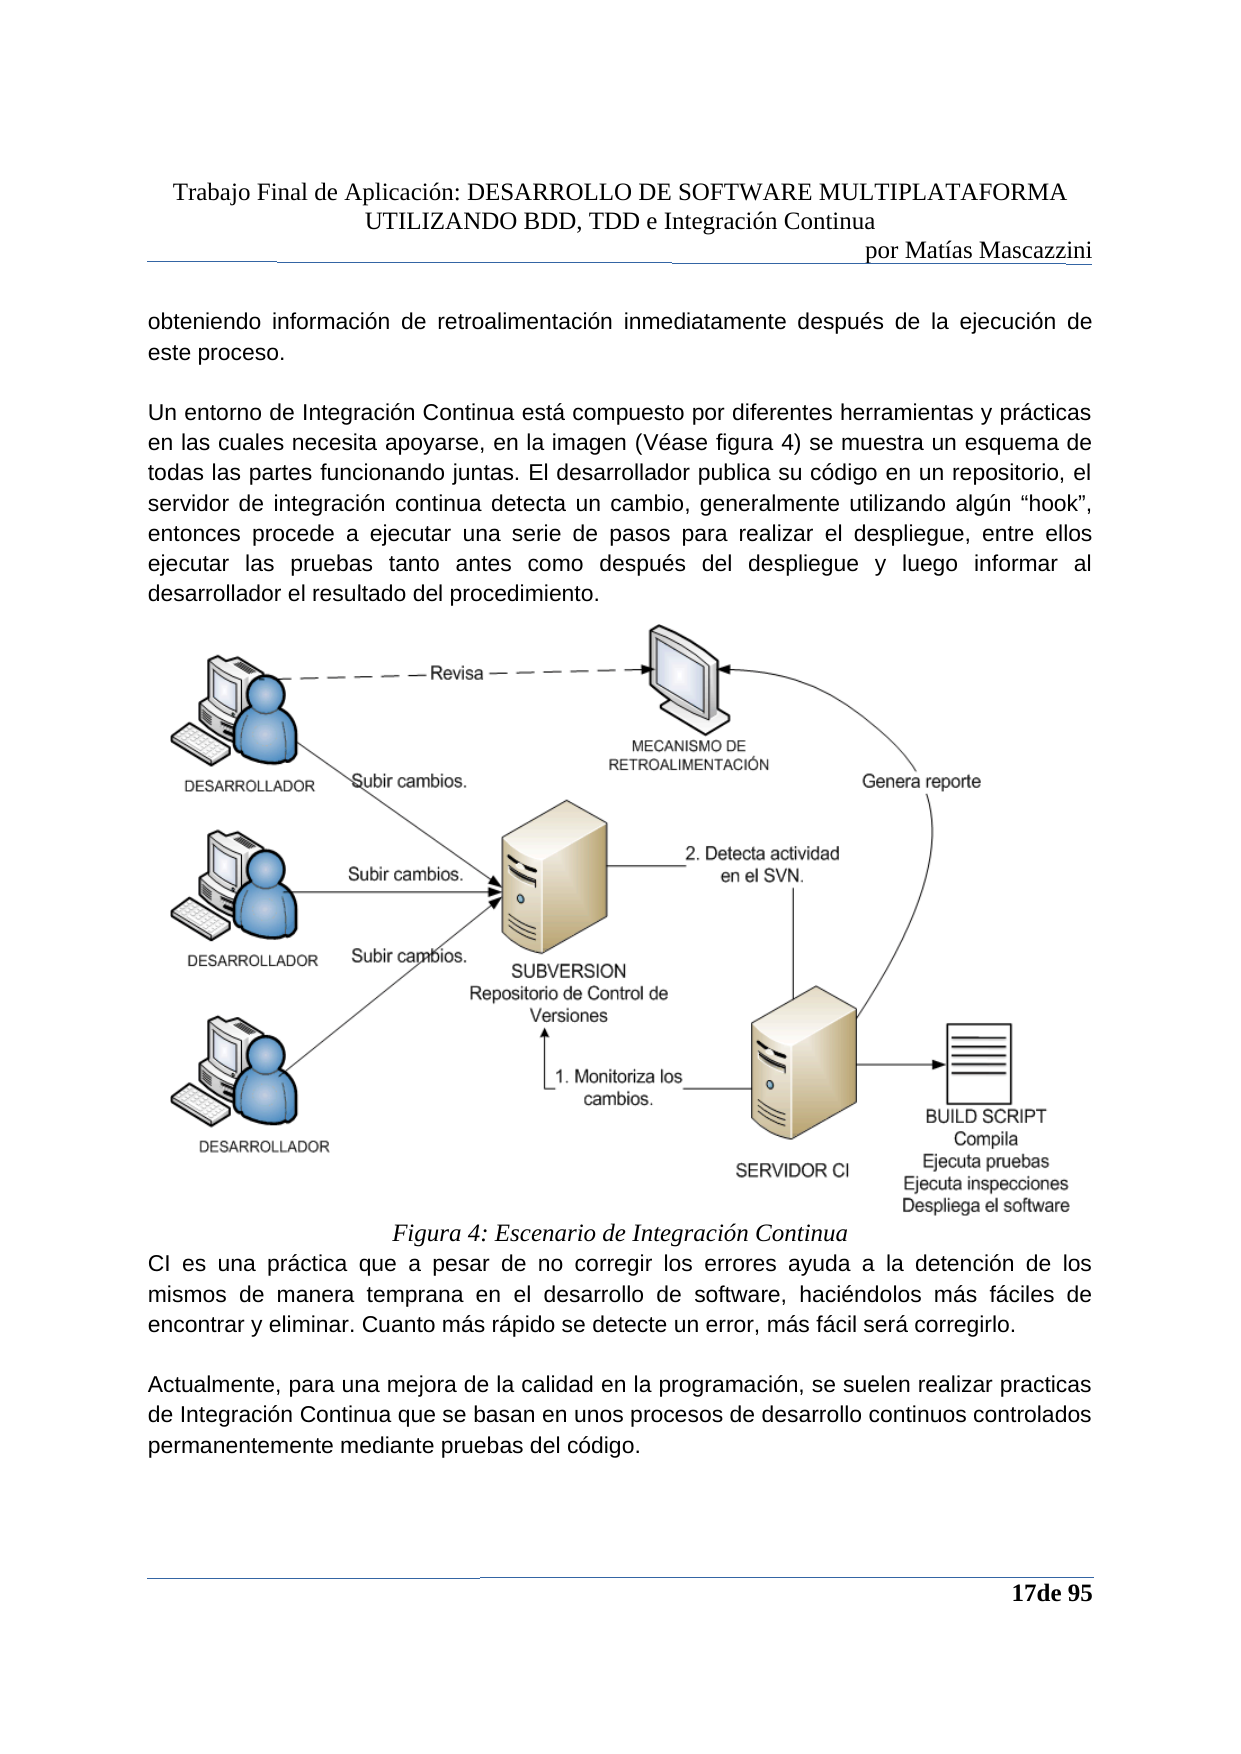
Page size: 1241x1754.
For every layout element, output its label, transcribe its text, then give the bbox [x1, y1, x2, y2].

text Figura 4: Escenario de Integración Continua [120, 1218, 1120, 1246]
text Un entorno de Integración Continua está compuesto por diferentes herramientas y prácticas en las cuales necesita apoyarse, en la imagen (Véase figura 4) se muestra un esquema de todas las partes funcionando juntas. El desarrollador publica su código en un repositorio, el servidor de integración continua detecta un cambio, generalmente utilizando algún “hook”, entonces procede a ejecutar una serie de pasos para realizar el despliegue, entre ellos ejecutar las pruebas tanto antes como después del despliegue y luego informar al desarrollador el resultado del procedimiento. [148, 399, 1093, 607]
text Actualmente, para una mejora de la calidad en la programación, se suelen realizar practicas de Integración Continua que se basan en unos procesos de desarrollo continuos controlados permanentemente mediante pruebas del código. [148, 1371, 1093, 1458]
text [120, 610, 1120, 624]
text CI es una práctica que a pesar de no corregir los errores ayuda a la detención de los mismos de manera temprana en el desarrollo de software, haciéndolos más fáciles de encontrar y eliminar. Cuanto más rápido se detecte un error, más fácil será corregirlo. [148, 1246, 1093, 1337]
picture [170, 624, 1071, 1218]
text obteniendo información de retroalimentación inmediatamente después de la ejecución de este proceso. [148, 308, 1093, 365]
